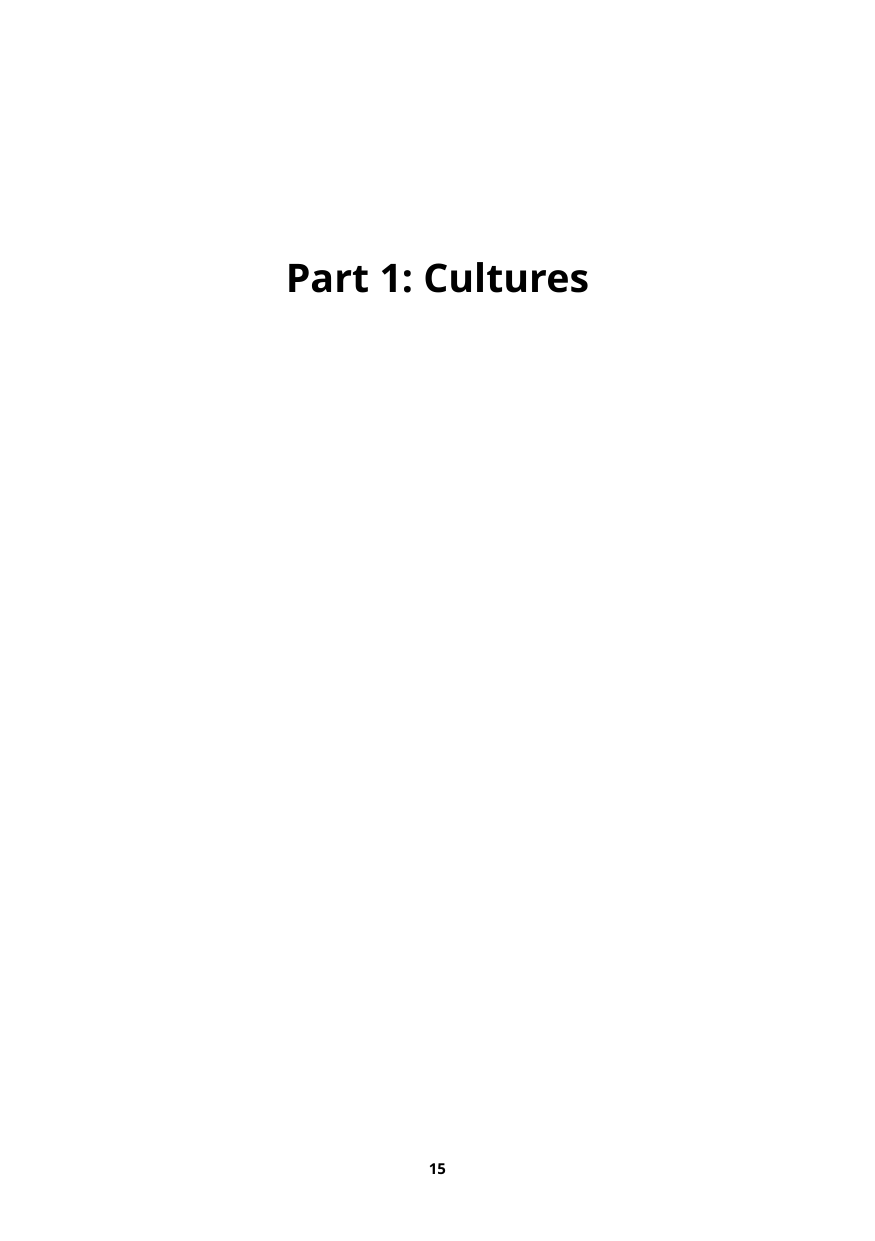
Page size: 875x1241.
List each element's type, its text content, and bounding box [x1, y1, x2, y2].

subtitle Part 1: Cultures [127, 250, 747, 304]
